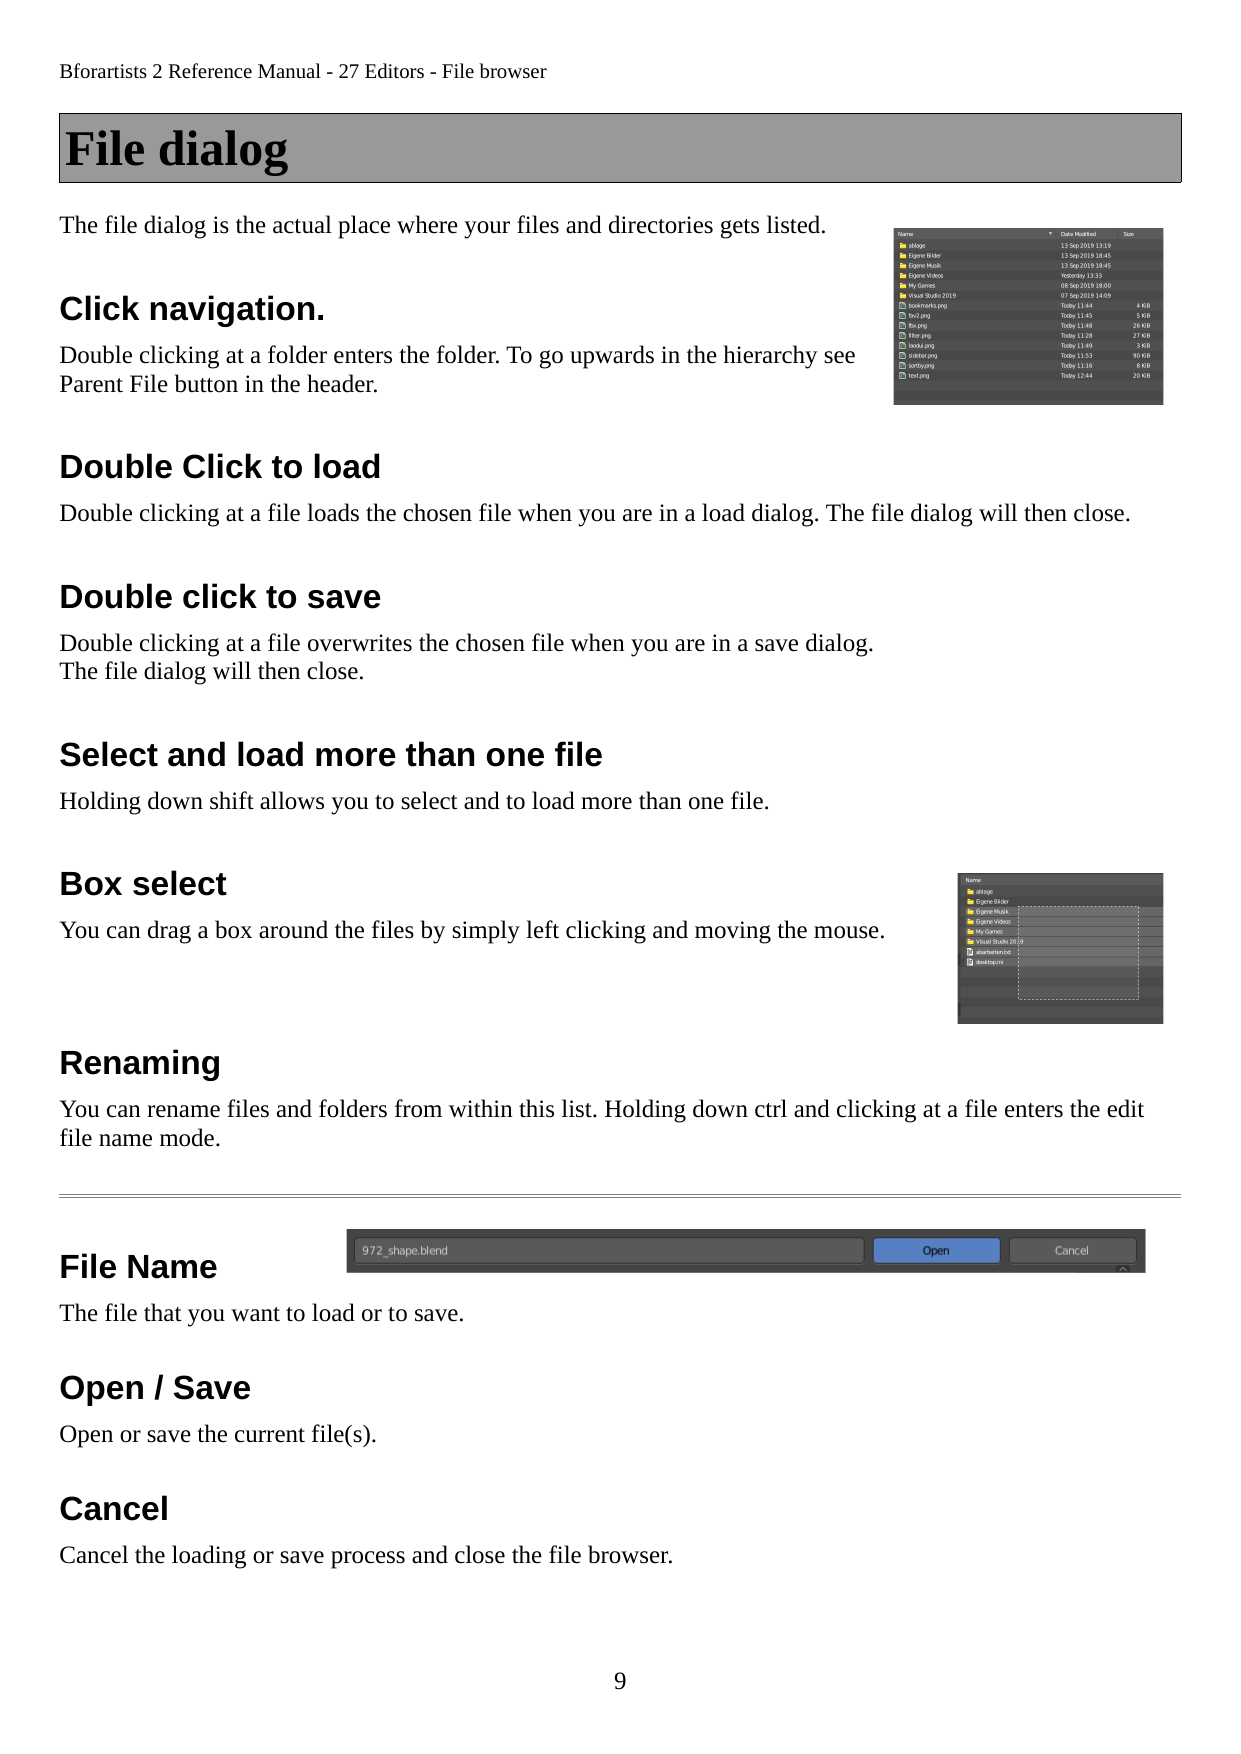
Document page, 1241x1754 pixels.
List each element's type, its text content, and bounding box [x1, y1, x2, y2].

text The file dialog will then close. [59, 656, 1181, 685]
text Double clicking at a folder enters the folder. To go upwards in the hierarchy see Parent File button in the header. [59, 340, 893, 397]
text The file that you want to load or to save. [59, 1298, 1181, 1327]
text Double clicking at a file overwrites the chosen file when you are in a save dialog. [59, 628, 1181, 656]
text Open or save the current file(s). [59, 1419, 1181, 1448]
subtitle Select and load more than one file [59, 735, 1181, 773]
subtitle Box select [59, 864, 1181, 903]
text The file dialog is the actual place where your files and directories gets listed. [59, 211, 1181, 239]
picture [346, 1229, 1146, 1273]
subtitle Open / Save [59, 1368, 1181, 1407]
text Double clicking at a file loads the chosen file when you are in a load dialog. The file dialog will then close. [59, 498, 1181, 527]
picture [957, 873, 1164, 1024]
table_header File dialog [60, 114, 1181, 182]
text You can drag a box around the files by simply left clicking and moving the mouse. [59, 915, 957, 944]
text Holding down shift allows you to select and to load more than one file. [59, 786, 1181, 815]
subtitle Click navigation. [59, 289, 893, 327]
subtitle Double Click to load [59, 447, 1181, 486]
subtitle Cancel [59, 1489, 1181, 1528]
subtitle Renaming [59, 1043, 1181, 1081]
subtitle [1164, 289, 1181, 327]
subtitle File Name [59, 1247, 1181, 1286]
subtitle Double click to save [59, 577, 1181, 615]
picture [893, 228, 1164, 405]
text You can rename files and folders from within this list. Holding down ctrl and clicking at a file enters the edit file name mode. [59, 1094, 1181, 1151]
text Cancel the loading or save process and close the file browser. [59, 1540, 1181, 1569]
